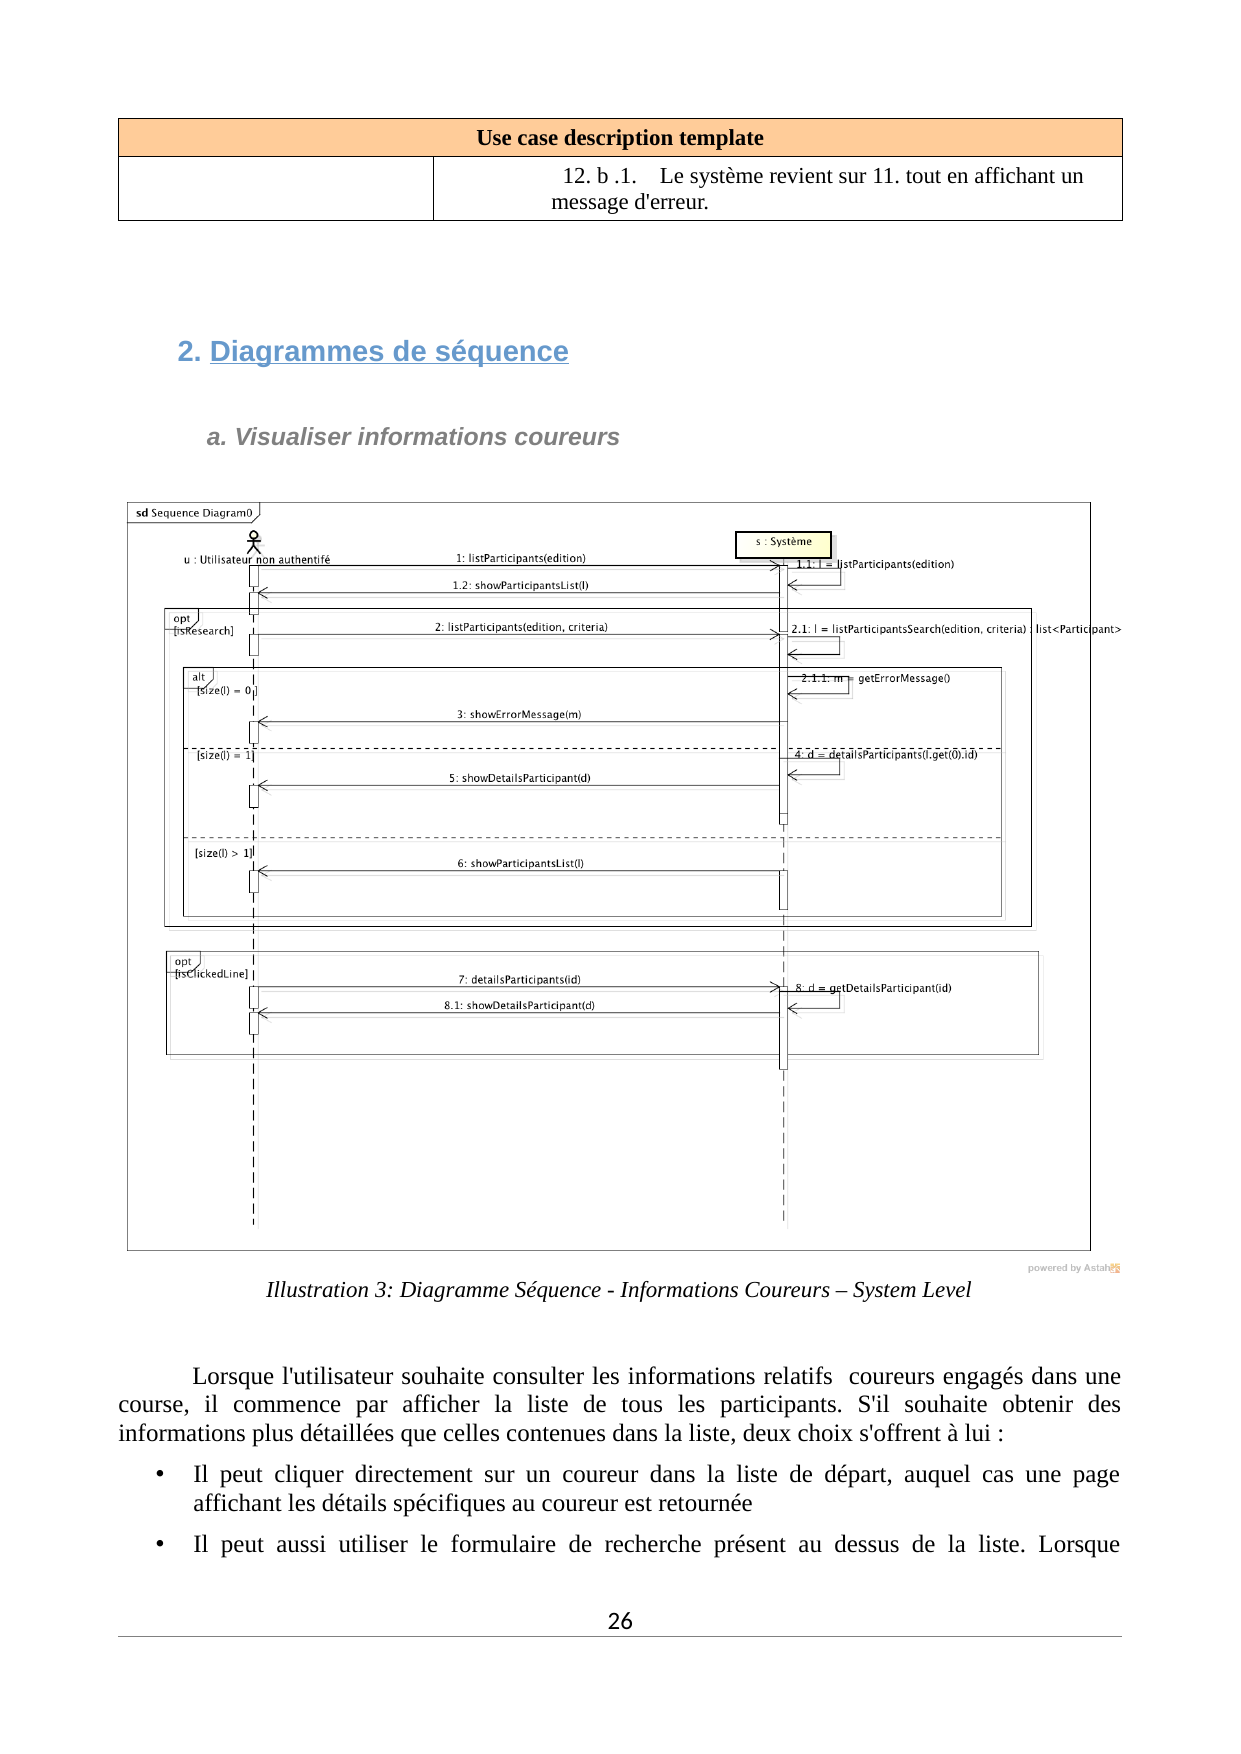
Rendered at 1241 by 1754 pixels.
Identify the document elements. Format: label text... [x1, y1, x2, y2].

text Illustration 3: Diagramme Séquence - Informations Coureurs – System Level [118, 1276, 1122, 1302]
list Il peut cliquer directement sur un coureur dans la liste de départ, auquel cas une page affichant les détails spécifiques au coureur est retournée [156, 1459, 1122, 1517]
text Lorsque l'utilisateur souhaite consulter les informations relatifs coureurs engagés dans une course, il commence par afficher la liste de tous les participants. S'il souhaite obtenir des informations plus détaillées que celles contenues dans la liste, deux choix s'offrent à lui : [118, 1361, 1122, 1447]
picture [118, 493, 1123, 1276]
list Il peut aussi utiliser le formulaire de recherche présent au dessus de la liste. Lorsque [156, 1529, 1122, 1558]
table_header Use case description template [119, 119, 1122, 156]
subtitle Diagrammes de séquence [177, 334, 1122, 367]
table_cell [119, 157, 433, 220]
table_cell 12. b .1. Le système revient sur 11. tout en affichant un message d'erreur. [434, 157, 1122, 220]
subtitle Visualiser informations coureurs [207, 422, 1122, 451]
